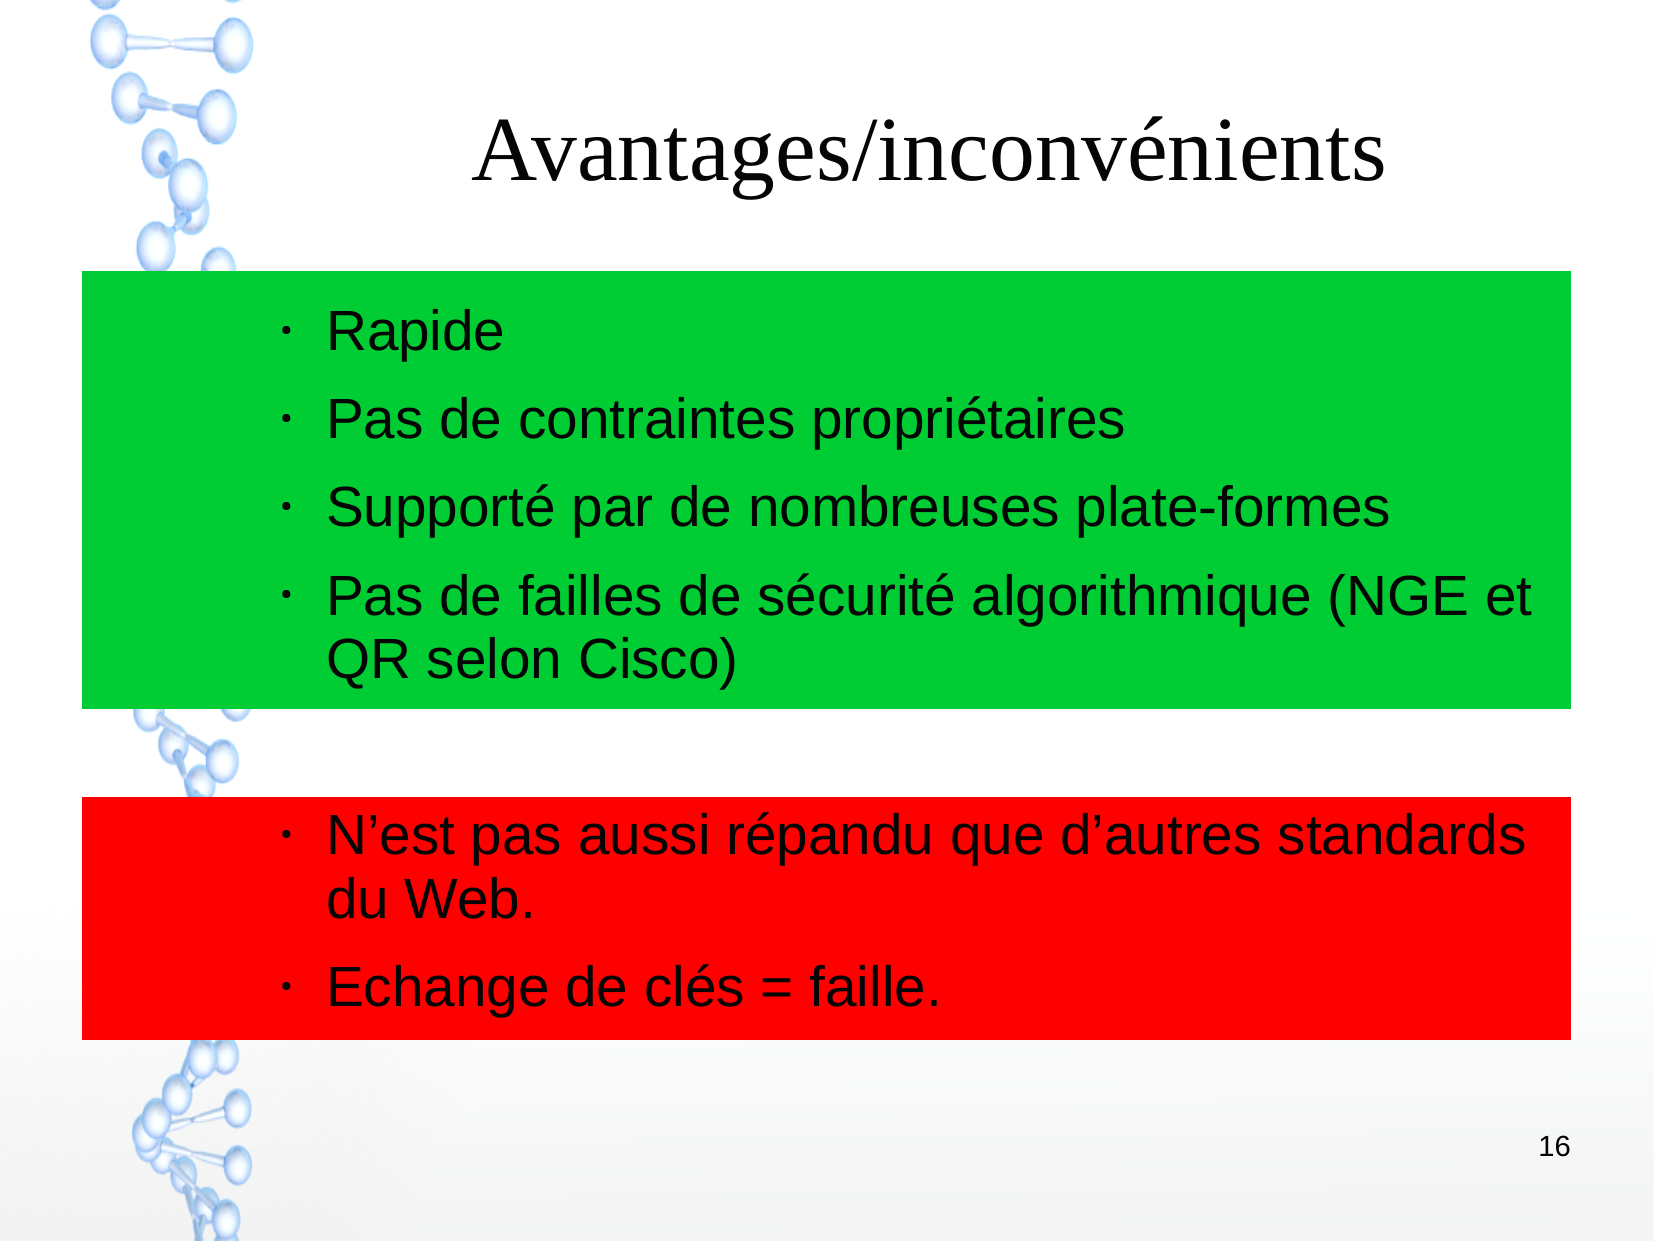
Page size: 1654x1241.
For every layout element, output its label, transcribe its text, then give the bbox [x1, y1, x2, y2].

text_box [82, 797, 1571, 1040]
text_box [82, 271, 1571, 709]
list Rapide Pas de contraintes propriétaires Supporté par de nombreuses plate-formes Pas de failles de sécurité algorithmique (NGE et QR selon Cisco) N’est pas aussi répandu que d’autres standards du Web. Echange de clés = faille. [265, 299, 1595, 1019]
title Avantages/inconvénients [265, 47, 1595, 252]
picture [0, 0, 1654, 1241]
